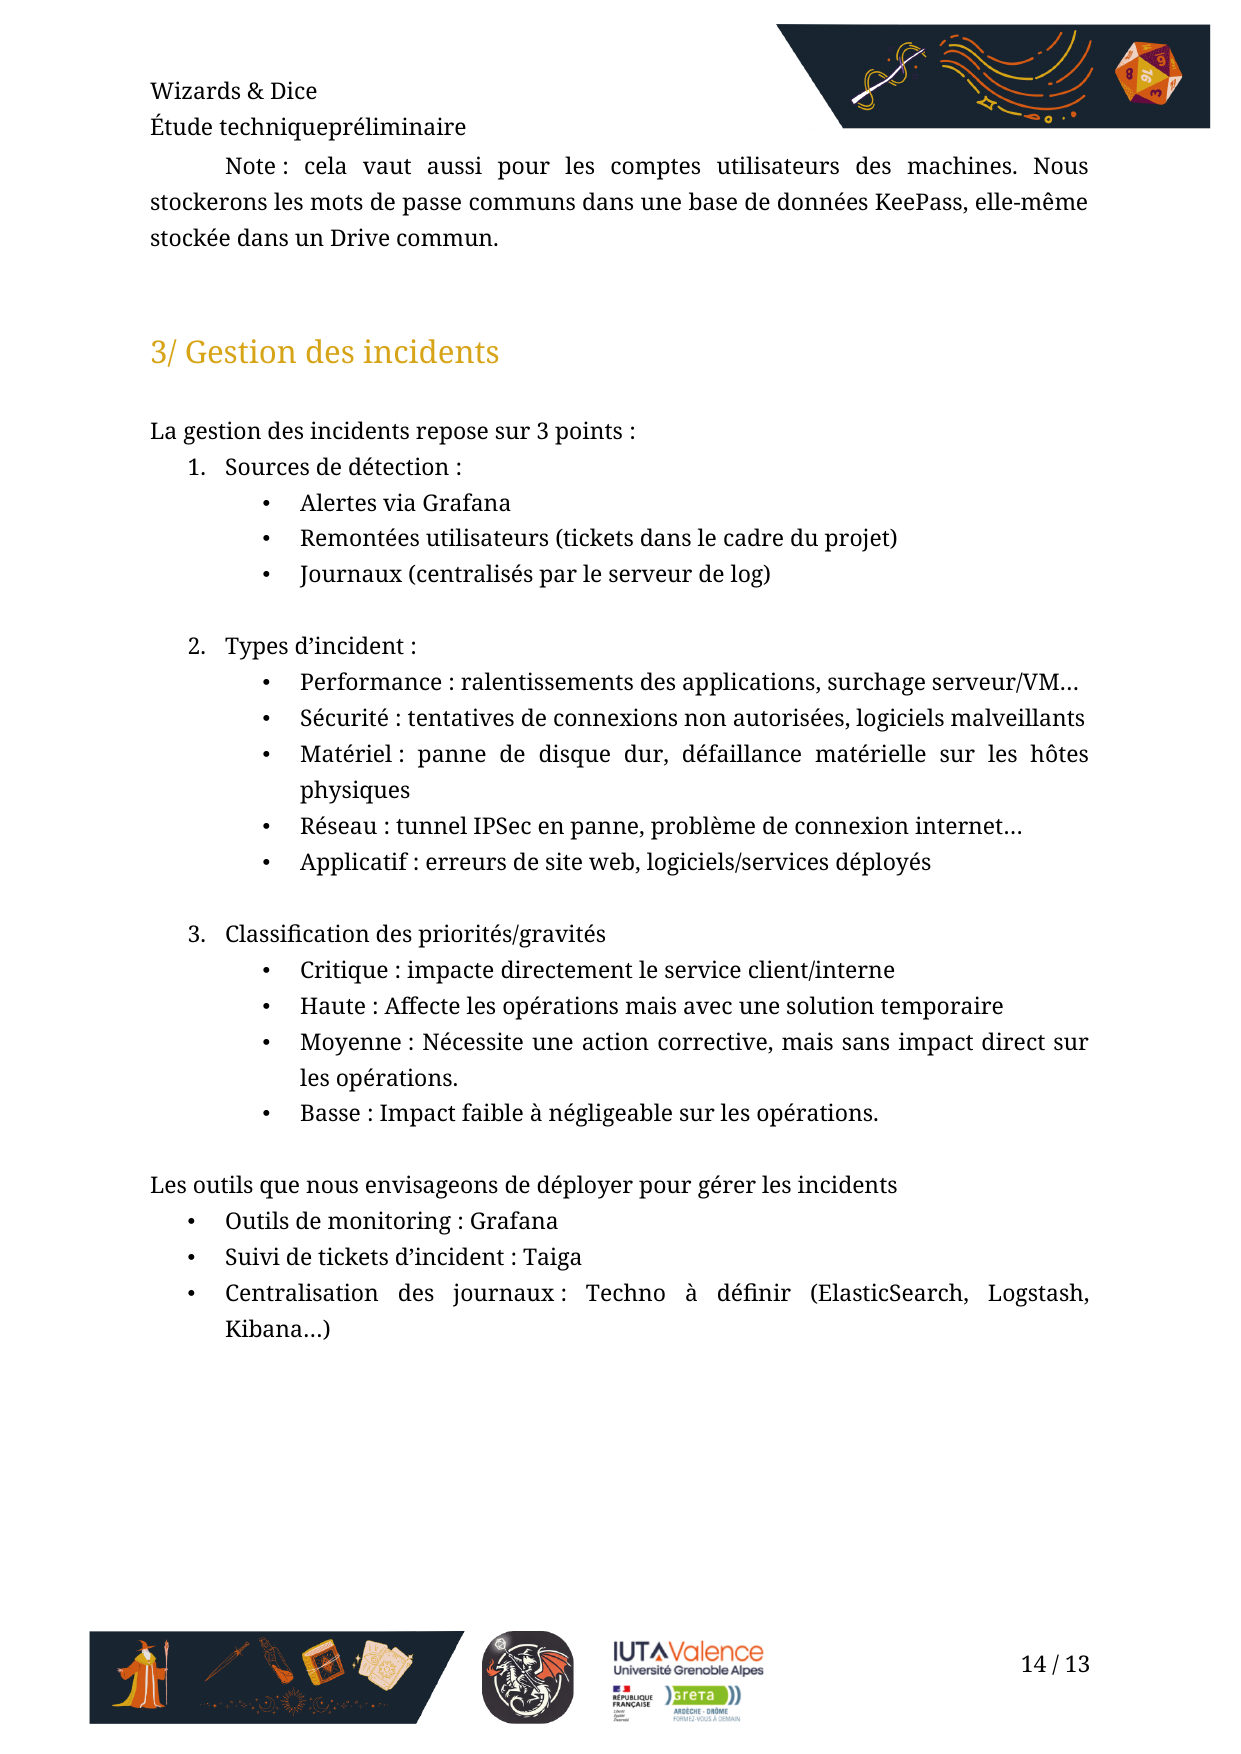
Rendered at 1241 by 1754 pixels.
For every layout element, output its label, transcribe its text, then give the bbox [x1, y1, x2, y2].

list Matériel : panne de disque dur, défaillance matérielle sur les hôtes physiques [262, 738, 1090, 805]
list Remontées utilisateurs (tickets dans le cadre du projet) [262, 522, 1090, 554]
list Types d’incident : [187, 630, 1090, 661]
list Haute : Affecte les opérations mais avec une solution temporaire [262, 989, 1090, 1021]
list Critique : impacte directement le service client/interne [262, 954, 1090, 985]
list Sécurité : tentatives de connexions non autorisées, logiciels malveillants [262, 702, 1090, 733]
list Sources de détection : [187, 451, 1090, 482]
picture [81, 1620, 788, 1733]
picture [771, 21, 1218, 131]
text Les outils que nous envisageons de déployer pour gérer les incidents [150, 1169, 1090, 1201]
list Centralisation des journaux : Techno à définir (ElasticSearch, Logstash, Kibana…) [187, 1277, 1090, 1344]
list Alertes via Grafana [262, 486, 1090, 518]
list Réseau : tunnel IPSec en panne, problème de connexion internet… [262, 810, 1090, 841]
list Moyenne : Nécessite une action corrective, mais sans impact direct sur les opérations. [262, 1026, 1090, 1093]
list Outils de monitoring : Grafana [187, 1205, 1090, 1236]
list Basse : Impact faible à négligeable sur les opérations. [262, 1097, 1090, 1129]
list Journaux (centralisés par le serveur de log) [262, 558, 1090, 589]
subtitle Gestion des incidents [150, 330, 1090, 372]
list Classification des priorités/gravités [187, 918, 1090, 949]
list Performance : ralentissements des applications, surchage serveur/VM… [262, 666, 1090, 697]
text La gestion des incidents repose sur 3 points : [150, 414, 1090, 446]
list Applicatif : erreurs de site web, logiciels/services déployés [262, 846, 1090, 877]
text Note : cela vaut aussi pour les comptes utilisateurs des machines. Nous stockerons les mots de passe communs dans une base de données KeePass, elle-même stockée dans un Drive commun. [150, 150, 1090, 253]
list Suivi de tickets d’incident : Taiga [187, 1241, 1090, 1272]
